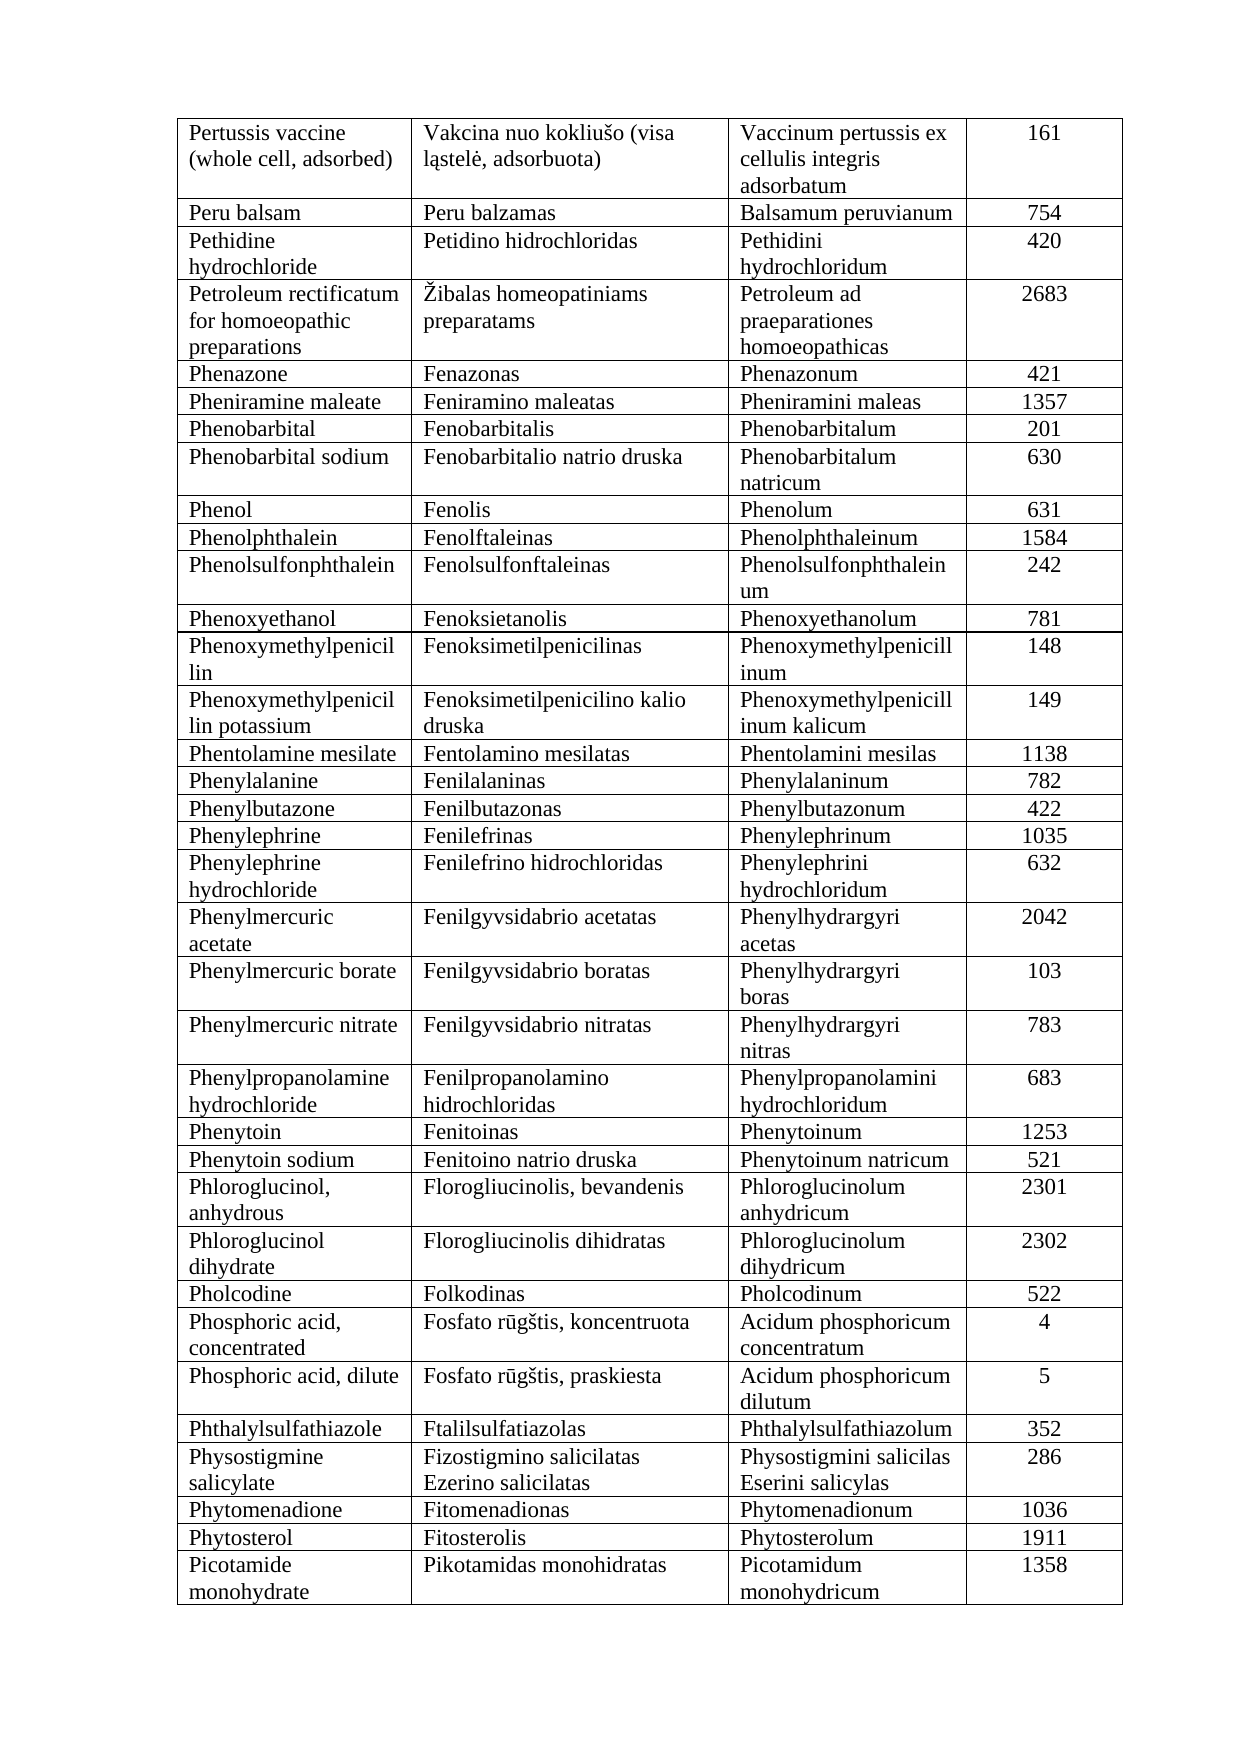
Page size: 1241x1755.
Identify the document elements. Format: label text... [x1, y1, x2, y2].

table_cell Phenoxyethanolum [729, 605, 966, 631]
table_cell 286 [967, 1443, 1122, 1496]
table_cell Fenolftaleinas [412, 524, 728, 550]
table_cell Fenitoino natrio druska [412, 1146, 728, 1172]
table_cell 1253 [967, 1118, 1122, 1144]
table_cell 2683 [967, 280, 1122, 359]
table_cell 149 [967, 686, 1122, 739]
table_cell 422 [967, 795, 1122, 821]
table_cell Phenoxyethanol [178, 605, 411, 631]
table_cell Acidum phosphoricum dilutum [729, 1362, 966, 1414]
table_cell Phthalylsulfathiazole [178, 1415, 411, 1442]
table_cell Phenylbutazone [178, 795, 411, 821]
table_cell Fizostigmino salicilatas Ezerino salicilatas [412, 1443, 728, 1496]
table_cell 421 [967, 361, 1122, 387]
table_cell Phenylpropanolamine hydrochloride [178, 1065, 411, 1117]
table_cell Phenol [178, 496, 411, 523]
table_cell 1357 [967, 388, 1122, 414]
table_cell Fenilgyvsidabrio nitratas [412, 1011, 728, 1063]
table_cell Phenylephrine hydrochloride [178, 850, 411, 902]
table_cell 420 [967, 227, 1122, 279]
table_cell Fentolamino mesilatas [412, 740, 728, 766]
table_cell Phytosterol [178, 1524, 411, 1550]
table_cell Pheniramine maleate [178, 388, 411, 414]
table_cell Phenylbutazonum [729, 795, 966, 821]
table_cell Phenylmercuric nitrate [178, 1011, 411, 1063]
table_cell 242 [967, 551, 1122, 604]
table_cell 161 [967, 119, 1122, 198]
table_cell Fenobarbitalio natrio druska [412, 443, 728, 495]
table_cell Phenylhydrargyri nitras [729, 1011, 966, 1063]
table_cell 1911 [967, 1524, 1122, 1550]
table_cell Fosfato rūgštis, koncentruota [412, 1308, 728, 1361]
table_cell Fenilefrino hidrochloridas [412, 850, 728, 902]
table_cell Ftalilsulfatiazolas [412, 1415, 728, 1442]
table_cell Phenylmercuric acetate [178, 903, 411, 956]
table_cell Fenoksimetilpenicilinas [412, 633, 728, 685]
table_cell Phenoxymethylpenicillin [178, 633, 411, 685]
table_cell Phenoxymethylpenicillin potassium [178, 686, 411, 739]
table_cell Phenazonum [729, 361, 966, 387]
table_cell Phenobarbitalum natricum [729, 443, 966, 495]
table_cell Petroleum ad praeparationes homoeopathicas [729, 280, 966, 359]
table_cell Petroleum rectificatum for homoeopathic preparations [178, 280, 411, 359]
table_cell Pholcodine [178, 1281, 411, 1307]
table_cell Phenytoin [178, 1118, 411, 1144]
table_cell Petidino hidrochloridas [412, 227, 728, 279]
table_cell Phenylephrinum [729, 822, 966, 848]
table_cell 783 [967, 1011, 1122, 1063]
table_cell Pholcodinum [729, 1281, 966, 1307]
table_cell Phenolum [729, 496, 966, 523]
table_cell Phloroglucinolum dihydricum [729, 1227, 966, 1279]
table_cell 782 [967, 767, 1122, 794]
table_cell Phenolsulfonphthaleinum [729, 551, 966, 604]
table_cell Fenilalaninas [412, 767, 728, 794]
table_cell Phloroglucinol dihydrate [178, 1227, 411, 1279]
table_cell 522 [967, 1281, 1122, 1307]
table_cell Phenobarbital [178, 415, 411, 442]
table_cell Fitosterolis [412, 1524, 728, 1550]
table_cell 1138 [967, 740, 1122, 766]
table_cell Phytomenadione [178, 1497, 411, 1523]
table_cell Vaccinum pertussis ex cellulis integris adsorbatum [729, 119, 966, 198]
table_cell Phenoxymethylpenicillinum [729, 633, 966, 685]
table_cell Phenylhydrargyri boras [729, 957, 966, 1010]
table_cell Phentolamine mesilate [178, 740, 411, 766]
table_cell 521 [967, 1146, 1122, 1172]
table_cell Phytosterolum [729, 1524, 966, 1550]
table_cell Pethidine hydrochloride [178, 227, 411, 279]
table_cell Pertussis vaccine (whole cell, adsorbed) [178, 119, 411, 198]
table_cell Phenylephrine [178, 822, 411, 848]
table_cell 2301 [967, 1173, 1122, 1226]
table_cell Phenoxymethylpenicillinum kalicum [729, 686, 966, 739]
table_cell 4 [967, 1308, 1122, 1361]
table_cell Fenilpropanolamino hidrochloridas [412, 1065, 728, 1117]
table_cell Fenilgyvsidabrio boratas [412, 957, 728, 1010]
table_cell Fenilgyvsidabrio acetatas [412, 903, 728, 956]
table_cell 781 [967, 605, 1122, 631]
table_cell Fenoksietanolis [412, 605, 728, 631]
table_cell Phenobarbitalum [729, 415, 966, 442]
table_cell Phentolamini mesilas [729, 740, 966, 766]
table_cell Vakcina nuo kokliušo (visa ląstelė, adsorbuota) [412, 119, 728, 198]
table_cell 683 [967, 1065, 1122, 1117]
table_cell Fenobarbitalis [412, 415, 728, 442]
table_cell Physostigmini salicilas Eserini salicylas [729, 1443, 966, 1496]
table_cell Fenolis [412, 496, 728, 523]
table_cell Phenylhydrargyri acetas [729, 903, 966, 956]
table_cell 352 [967, 1415, 1122, 1442]
table_cell Phenylephrini hydrochloridum [729, 850, 966, 902]
table_cell Phenazone [178, 361, 411, 387]
table_cell Phenylalanine [178, 767, 411, 794]
table_cell Folkodinas [412, 1281, 728, 1307]
table_cell Phosphoric acid, concentrated [178, 1308, 411, 1361]
table_cell Phenolphthaleinum [729, 524, 966, 550]
table_cell 2302 [967, 1227, 1122, 1279]
table_cell Pikotamidas monohidratas [412, 1551, 728, 1604]
table_cell 1584 [967, 524, 1122, 550]
table_cell 103 [967, 957, 1122, 1010]
table_cell Picotamidum monohydricum [729, 1551, 966, 1604]
table_cell 148 [967, 633, 1122, 685]
table_cell 201 [967, 415, 1122, 442]
table_cell Pethidini hydrochloridum [729, 227, 966, 279]
table_cell Phenytoin sodium [178, 1146, 411, 1172]
table_cell Fenitoinas [412, 1118, 728, 1144]
table_cell Fenolsulfonftaleinas [412, 551, 728, 604]
table_cell Phytomenadionum [729, 1497, 966, 1523]
table_cell Phthalylsulfathiazolum [729, 1415, 966, 1442]
table_cell 5 [967, 1362, 1122, 1414]
table_cell 2042 [967, 903, 1122, 956]
table_cell Phloroglucinolum anhydricum [729, 1173, 966, 1226]
table_cell Fenilbutazonas [412, 795, 728, 821]
table_cell Phenylmercuric borate [178, 957, 411, 1010]
table_cell 754 [967, 199, 1122, 226]
table_cell Phloroglucinol, anhydrous [178, 1173, 411, 1226]
table_cell Balsamum peruvianum [729, 199, 966, 226]
table_cell 632 [967, 850, 1122, 902]
table_cell Fitomenadionas [412, 1497, 728, 1523]
table_cell 630 [967, 443, 1122, 495]
table_cell Florogliucinolis, bevandenis [412, 1173, 728, 1226]
table_cell Phenolphthalein [178, 524, 411, 550]
table_cell Phenylpropanolamini hydrochloridum [729, 1065, 966, 1117]
table_cell Peru balsam [178, 199, 411, 226]
table_cell Acidum phosphoricum concentratum [729, 1308, 966, 1361]
table_cell 631 [967, 496, 1122, 523]
table_cell Phenytoinum natricum [729, 1146, 966, 1172]
table_cell Phenobarbital sodium [178, 443, 411, 495]
table_cell Fenazonas [412, 361, 728, 387]
table_cell Phenolsulfonphthalein [178, 551, 411, 604]
table_cell Feniramino maleatas [412, 388, 728, 414]
table_cell Physostigmine salicylate [178, 1443, 411, 1496]
table_cell Peru balzamas [412, 199, 728, 226]
table_cell Pheniramini maleas [729, 388, 966, 414]
table_cell Phenytoinum [729, 1118, 966, 1144]
table_cell Fosfato rūgštis, praskiesta [412, 1362, 728, 1414]
table_cell Phenylalaninum [729, 767, 966, 794]
table_cell Picotamide monohydrate [178, 1551, 411, 1604]
table_cell Florogliucinolis dihidratas [412, 1227, 728, 1279]
table_cell 1358 [967, 1551, 1122, 1604]
table_cell Fenilefrinas [412, 822, 728, 848]
table_cell 1035 [967, 822, 1122, 848]
table_cell Žibalas homeopatiniams preparatams [412, 280, 728, 359]
table_cell 1036 [967, 1497, 1122, 1523]
table_cell Fenoksimetilpenicilino kalio druska [412, 686, 728, 739]
table_cell Phosphoric acid, dilute [178, 1362, 411, 1414]
